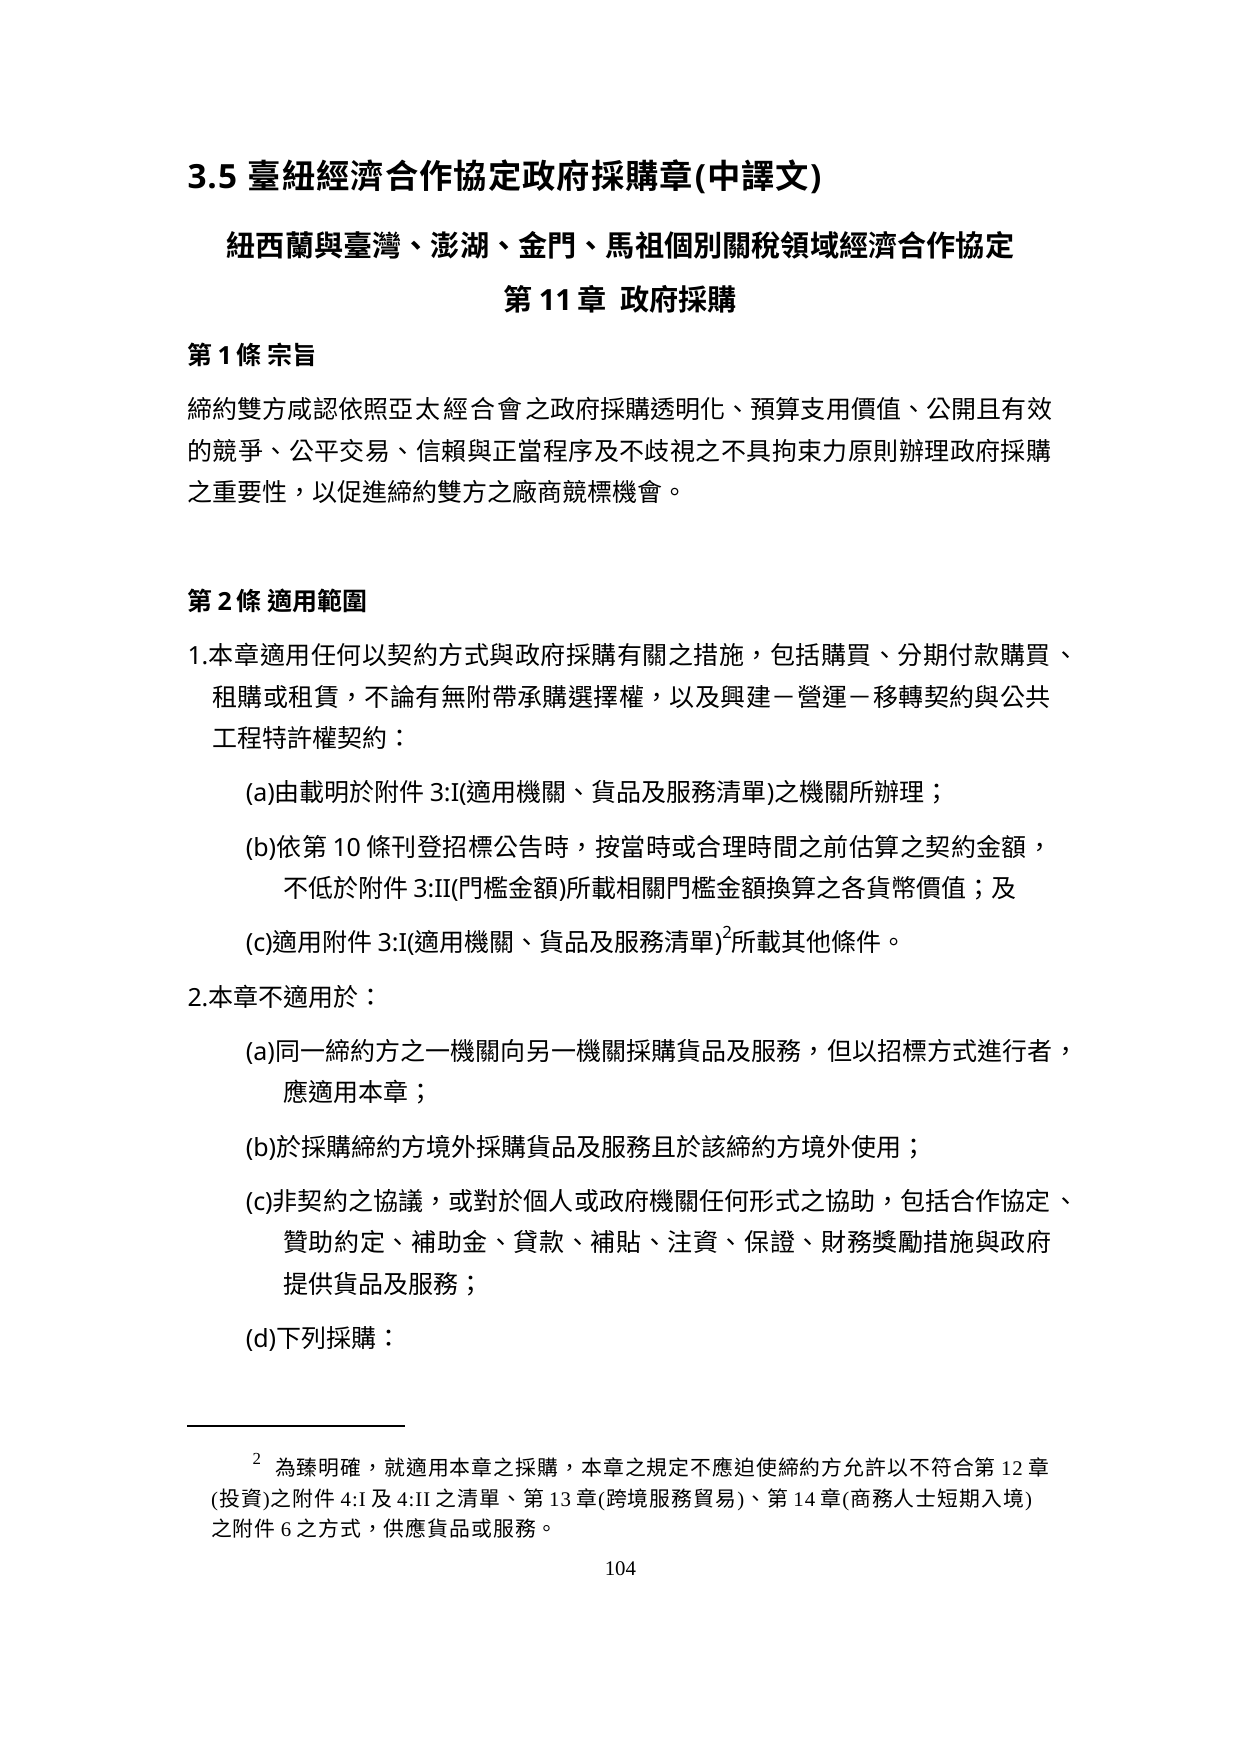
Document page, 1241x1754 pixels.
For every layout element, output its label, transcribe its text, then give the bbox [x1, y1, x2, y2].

text 為臻明確，就適用本章之採購，本章之規定不應迫使締約方允許以不符合第12章(投資)之附件4:I及4:II之清單、第13章(跨境服務貿易)、第14章(商務人士短期入境)之附件6之方式，供應貨品或服務。 [211, 1448, 1053, 1542]
text (d)下列採購： [246, 1314, 1053, 1356]
text 第2條 適用範圍 [187, 577, 1053, 618]
text (c)適用附件3:I(適用機關、貨品及服務清單)所載其他條件。 [246, 918, 1053, 960]
text (b)依第10條刊登招標公告時，按當時或合理時間之前估算之契約金額，不低於附件3:II(門檻金額)所載相關門檻金額換算之各貨幣價值；及 [246, 823, 1053, 906]
text 第11章 政府採購 [187, 277, 1053, 318]
text 締約雙方咸認依照亞太經合會之政府採購透明化、預算支用價值、公開且有效的競爭、公平交易、信賴與正當程序及不歧視之不具拘束力原則辦理政府採購之重要性，以促進締約雙方之廠商競標機會。 [187, 385, 1053, 510]
text (b)於採購締約方境外採購貨品及服務且於該締約方境外使用； [246, 1123, 1053, 1164]
subtitle 3.5 臺紐經濟合作協定政府採購章(中譯文) [187, 150, 1053, 198]
text (a)同一締約方之一機關向另一機關採購貨品及服務，但以招標方式進行者，應適用本章； [246, 1027, 1053, 1110]
text 紐西蘭與臺灣、澎湖、金門、馬祖個別關稅領域經濟合作協定 [187, 223, 1053, 264]
text 2.本章不適用於： [187, 973, 1053, 1014]
text (a)由載明於附件3:I(適用機關、貨品及服務清單)之機關所辦理； [246, 768, 1053, 810]
text (c)非契約之協議，或對於個人或政府機關任何形式之協助，包括合作協定、贊助約定、補助金、貸款、補貼、注資、保證、財務獎勵措施與政府提供貨品及服務； [246, 1177, 1053, 1302]
text 第1條 宗旨 [187, 331, 1053, 373]
text 1.本章適用任何以契約方式與政府採購有關之措施，包括購買、分期付款購買、租購或租賃，不論有無附帶承購選擇權，以及興建－營運－移轉契約與公共工程特許權契約： [187, 631, 1053, 756]
